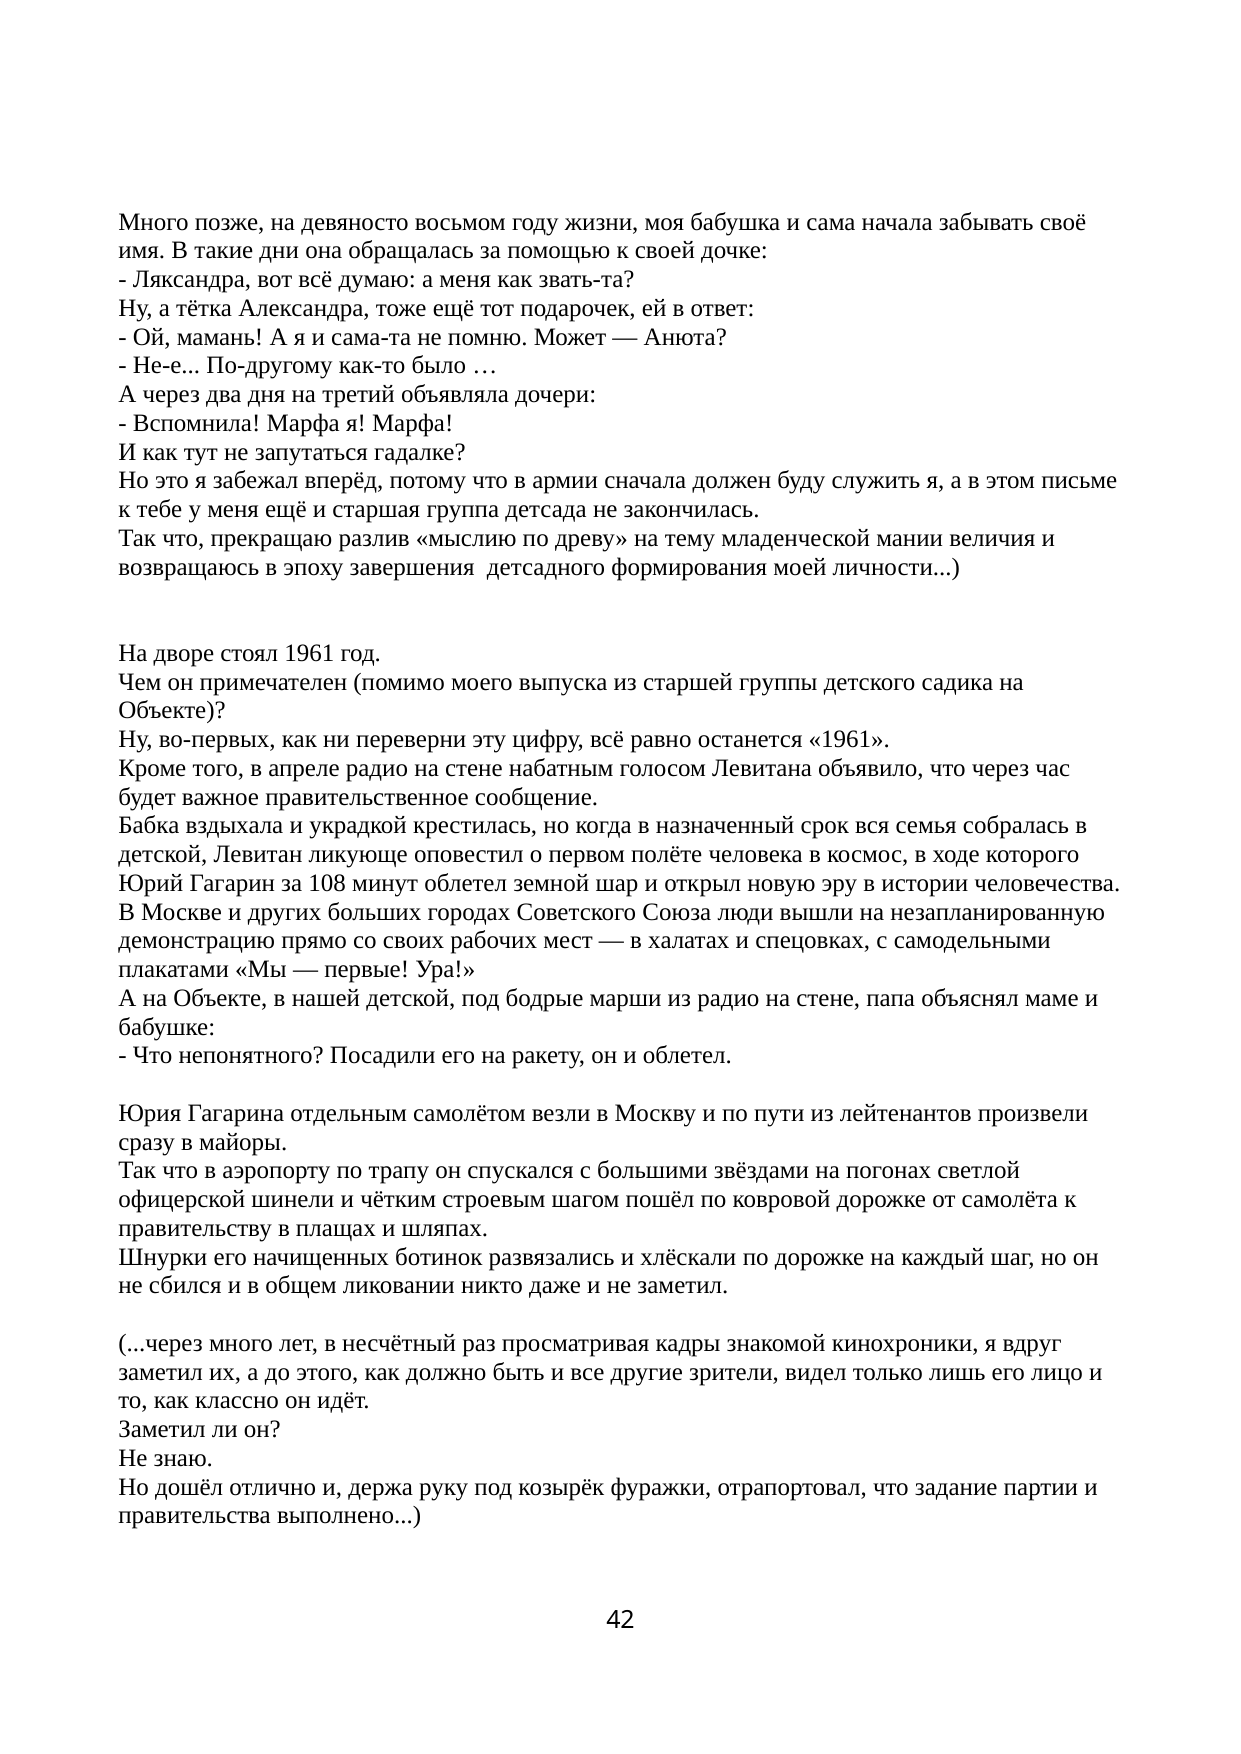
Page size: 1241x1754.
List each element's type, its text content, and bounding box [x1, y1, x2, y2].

text Так что, прекращаю разлив «мыслию по древу» на тему младенческой мании величия и возвращаюсь в эпоху завершения детсадного формирования моей личности...) [118, 523, 1122, 581]
text В Москве и других больших городах Советского Союза люди вышли на незапланированную демонстрацию прямо со своих рабочих мест — в халатах и спецовках, с самодельными плакатами «Мы — первые! Ура!» [118, 897, 1122, 983]
text Чем он примечателен (помимо моего выпуска из старшей группы детского садика на Объекте)? [118, 667, 1122, 724]
text Но дошёл отлично и, держа руку под козырёк фуражки, отрапортовал, что задание партии и правительства выполнено...) [118, 1472, 1122, 1529]
text На дворе стоял 1961 год. [118, 638, 1122, 667]
text Ну, а тётка Александра, тоже ещё тот подарочек, ей в ответ: [118, 293, 1122, 322]
text (...через много лет, в несчётный раз просматривая кадры знакомой кинохроники, я вдруг заметил их, а до этого, как должно быть и все другие зрители, видел только лишь его лицо и то, как классно он идёт. [118, 1328, 1122, 1414]
text - Не-е... По-другому как-то было … [118, 351, 1122, 379]
text Но это я забежал вперёд, потому что в армии сначала должен буду служить я, а в этом письме к тебе у меня ещё и старшая группа детсада не закончилась. [118, 466, 1122, 523]
text - Ой, мамань! А я и сама-та не помню. Может — Анюта? [118, 322, 1122, 351]
text Так что в аэропорту по трапу он спускался с большими звёздами на погонах светлой офицерской шинели и чётким строевым шагом пошёл по ковровой дорожке от самолёта к правительству в плащах и шляпах. [118, 1156, 1122, 1242]
text - Ляксандра, вот всё думаю: а меня как звать-та? [118, 264, 1122, 293]
text Не знаю. [118, 1443, 1122, 1472]
text Юрия Гагарина отдельным самолётом везли в Москву и по пути из лейтенантов произвели сразу в майоры. [118, 1098, 1122, 1156]
text Ну, во-первых, как ни переверни эту цифру, всё равно останется «1961». [118, 724, 1122, 753]
text - Что непонятного? Посадили его на ракету, он и облетел. [118, 1041, 1122, 1069]
text А на Объекте, в нашей детской, под бодрые марши из радио на стене, папа объяснял маме и бабушке: [118, 983, 1122, 1041]
text Заметил ли он? [118, 1414, 1122, 1443]
text Много позже, на девяносто восьмом году жизни, моя бабушка и сама начала забывать своё имя. В такие дни она обращалась за помощью к своей дочке: [118, 207, 1122, 264]
text Кроме того, в апреле радио на стене набатным голосом Левитана объявило, что через час будет важное правительственное сообщение. [118, 753, 1122, 811]
text И как тут не запутаться гадалке? [118, 437, 1122, 466]
text - Вспомнила! Марфа я! Марфа! [118, 408, 1122, 437]
text Бабка вздыхала и украдкой крестилась, но когда в назначенный срок вся семья собралась в детской, Левитан ликующе оповестил о первом полёте человека в космос, в ходе которого Юрий Гагарин за 108 минут облетел земной шар и открыл новую эру в истории человечества. [118, 811, 1122, 897]
text А через два дня на третий объявляла дочери: [118, 379, 1122, 408]
text Шнурки его начищенных ботинок развязались и хлёскали по дорожке на каждый шаг, но он не сбился и в общем ликовании никто даже и не заметил. [118, 1242, 1122, 1299]
